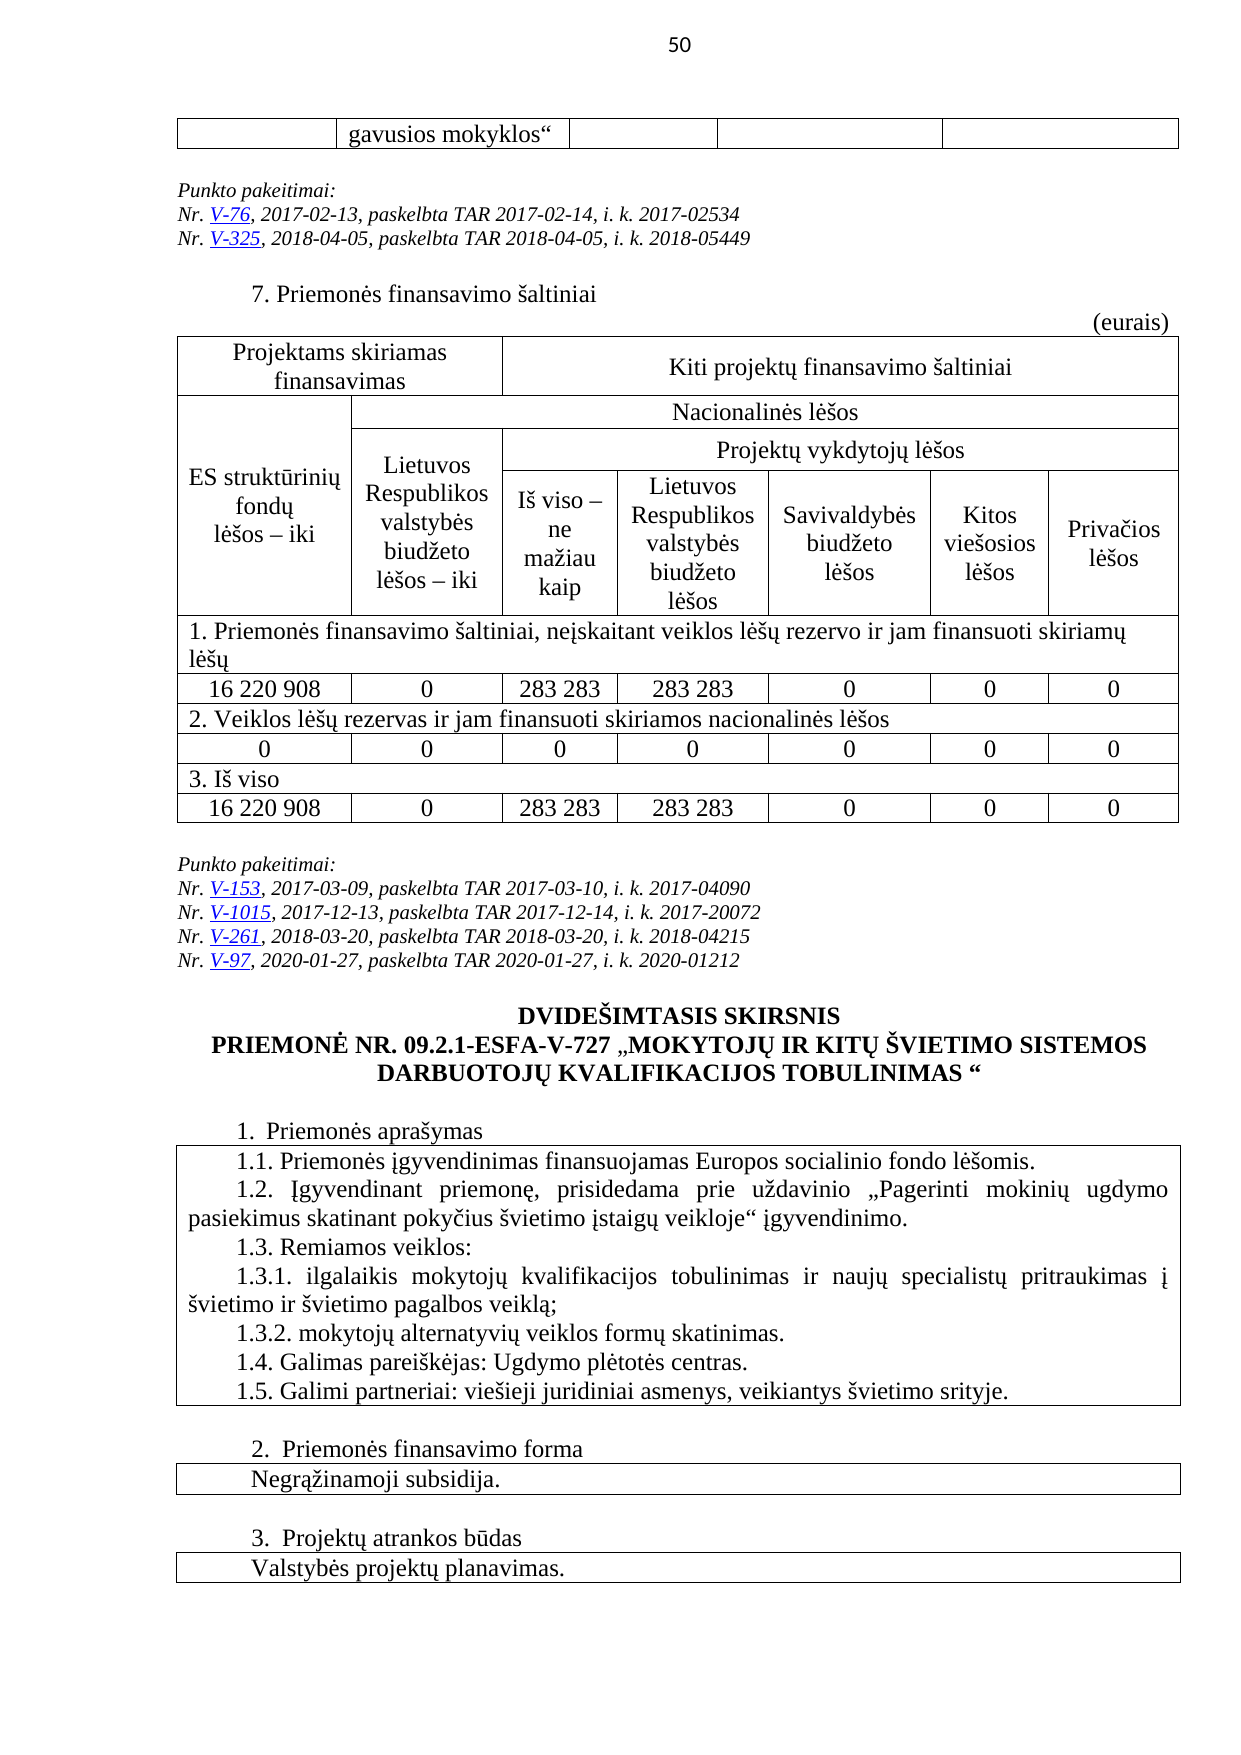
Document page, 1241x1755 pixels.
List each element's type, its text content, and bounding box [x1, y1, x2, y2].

table_cell Lietuvos Respublikos valstybės biudžeto lėšos – iki [352, 429, 502, 615]
text DVIDEŠIMTASIS SKIRSNIS [177, 1001, 1181, 1030]
table_cell Kitos viešosios lėšos [931, 471, 1048, 615]
table_header Negrąžinamoji subsidija. [177, 1464, 1180, 1493]
table_cell Lietuvos Respublikos valstybės biudžeto lėšos [618, 471, 768, 615]
table_cell 0 [1049, 674, 1178, 703]
text PRIEMONĖ NR. 09.2.1-ESFA-V-727 „MOKYTOJŲ IR KITŲ ŠVIETIMO SISTEMOS DARBUOTOJŲ KVALIFIKACIJOS TOBULINIMAS “ [177, 1030, 1181, 1087]
table_cell 16 220 908 [178, 794, 351, 822]
table_cell 1. Priemonės finansavimo šaltiniai, neįskaitant veiklos lėšų rezervo ir jam finansuoti skiriamų lėšų [178, 616, 1178, 673]
table_cell 0 [769, 734, 930, 763]
table_cell Savivaldybės biudžeto lėšos [769, 471, 930, 615]
table_cell Iš viso – ne mažiau kaip [503, 471, 617, 615]
table_cell 3. Iš viso [178, 764, 1178, 792]
table_cell 0 [352, 794, 502, 822]
text Nr. V-325, 2018-04-05, paskelbta TAR 2018-04-05, i. k. 2018-05449 [177, 226, 1181, 250]
table_cell 1.3. Remiamos veiklos: 1.3.1. ilgalaikis mokytojų kvalifikacijos tobulinimas ir naujų specialistų pritraukimas į švietimo ir švietimo pagalbos veiklą; 1.3.2. mokytojų alternatyvių veiklos formų skatinimas. [177, 1232, 1180, 1347]
table_cell 0 [931, 674, 1048, 703]
table_cell 0 [618, 734, 768, 763]
table_cell 0 [769, 674, 930, 703]
text Nr. V-76, 2017-02-13, paskelbta TAR 2017-02-14, i. k. 2017-02534 [177, 202, 1181, 226]
table_cell 1.4. Galimas pareiškėjas: Ugdymo plėtotės centras. [177, 1347, 1180, 1376]
text 1. Priemonės aprašymas [236, 1116, 1181, 1145]
text (eurais) [177, 307, 1181, 336]
text Nr. V-261, 2018-03-20, paskelbta TAR 2018-03-20, i. k. 2018-04215 [177, 924, 1181, 948]
table_cell Projektų vykdytojų lėšos [503, 429, 1178, 470]
table_cell 283 283 [618, 674, 768, 703]
table_cell gavusios mokyklos“ [337, 119, 569, 148]
table_cell 16 220 908 [178, 674, 351, 703]
table_cell 283 283 [503, 674, 617, 703]
table_cell 283 283 [503, 794, 617, 822]
table_cell [718, 119, 942, 148]
table_header Valstybės projektų planavimas. [177, 1553, 1180, 1582]
table_cell [570, 119, 717, 148]
text Punkto pakeitimai: [177, 852, 1181, 876]
table_cell 0 [503, 734, 617, 763]
text 7. Priemonės finansavimo šaltiniai [251, 279, 1181, 307]
table_cell 1.2. Įgyvendinant priemonę, prisidedama prie uždavinio „Pagerinti mokinių ugdymo pasiekimus skatinant pokyčius švietimo įstaigų veikloje“ įgyvendinimo. [177, 1175, 1180, 1232]
table_cell 1.5. Galimi partneriai: viešieji juridiniai asmenys, veikiantys švietimo srityje. [177, 1376, 1180, 1404]
table_cell 0 [352, 734, 502, 763]
table_header Kiti projektų finansavimo šaltiniai [503, 337, 1178, 395]
text 2. Priemonės finansavimo forma [251, 1434, 1181, 1463]
table_cell 0 [1049, 794, 1178, 822]
text Punkto pakeitimai: [177, 178, 1181, 202]
table_cell 2. Veiklos lėšų rezervas ir jam finansuoti skiriamos nacionalinės lėšos [178, 704, 1178, 733]
table_cell Privačios lėšos [1049, 471, 1178, 615]
table_cell 0 [1049, 734, 1178, 763]
table_cell 283 283 [618, 794, 768, 822]
table_cell 0 [931, 734, 1048, 763]
text 3. Projektų atrankos būdas [251, 1523, 1181, 1552]
table_cell [943, 119, 1178, 148]
text Nr. V-97, 2020-01-27, paskelbta TAR 2020-01-27, i. k. 2020-01212 [177, 948, 1181, 972]
table_cell 0 [352, 674, 502, 703]
table_cell Nacionalinės lėšos [352, 396, 1178, 427]
table_cell 0 [769, 794, 930, 822]
text Nr. V-1015, 2017-12-13, paskelbta TAR 2017-12-14, i. k. 2017-20072 [177, 900, 1181, 924]
table_cell ES struktūrinių fondų lėšos – iki [178, 396, 351, 615]
table_cell 0 [178, 734, 351, 763]
table_header Projektams skiriamas finansavimas [178, 337, 502, 395]
table_cell 0 [931, 794, 1048, 822]
text Nr. V-153, 2017-03-09, paskelbta TAR 2017-03-10, i. k. 2017-04090 [177, 876, 1181, 900]
table_header 1.1. Priemonės įgyvendinimas finansuojamas Europos socialinio fondo lėšomis. [177, 1146, 1180, 1174]
table_cell [178, 119, 336, 148]
